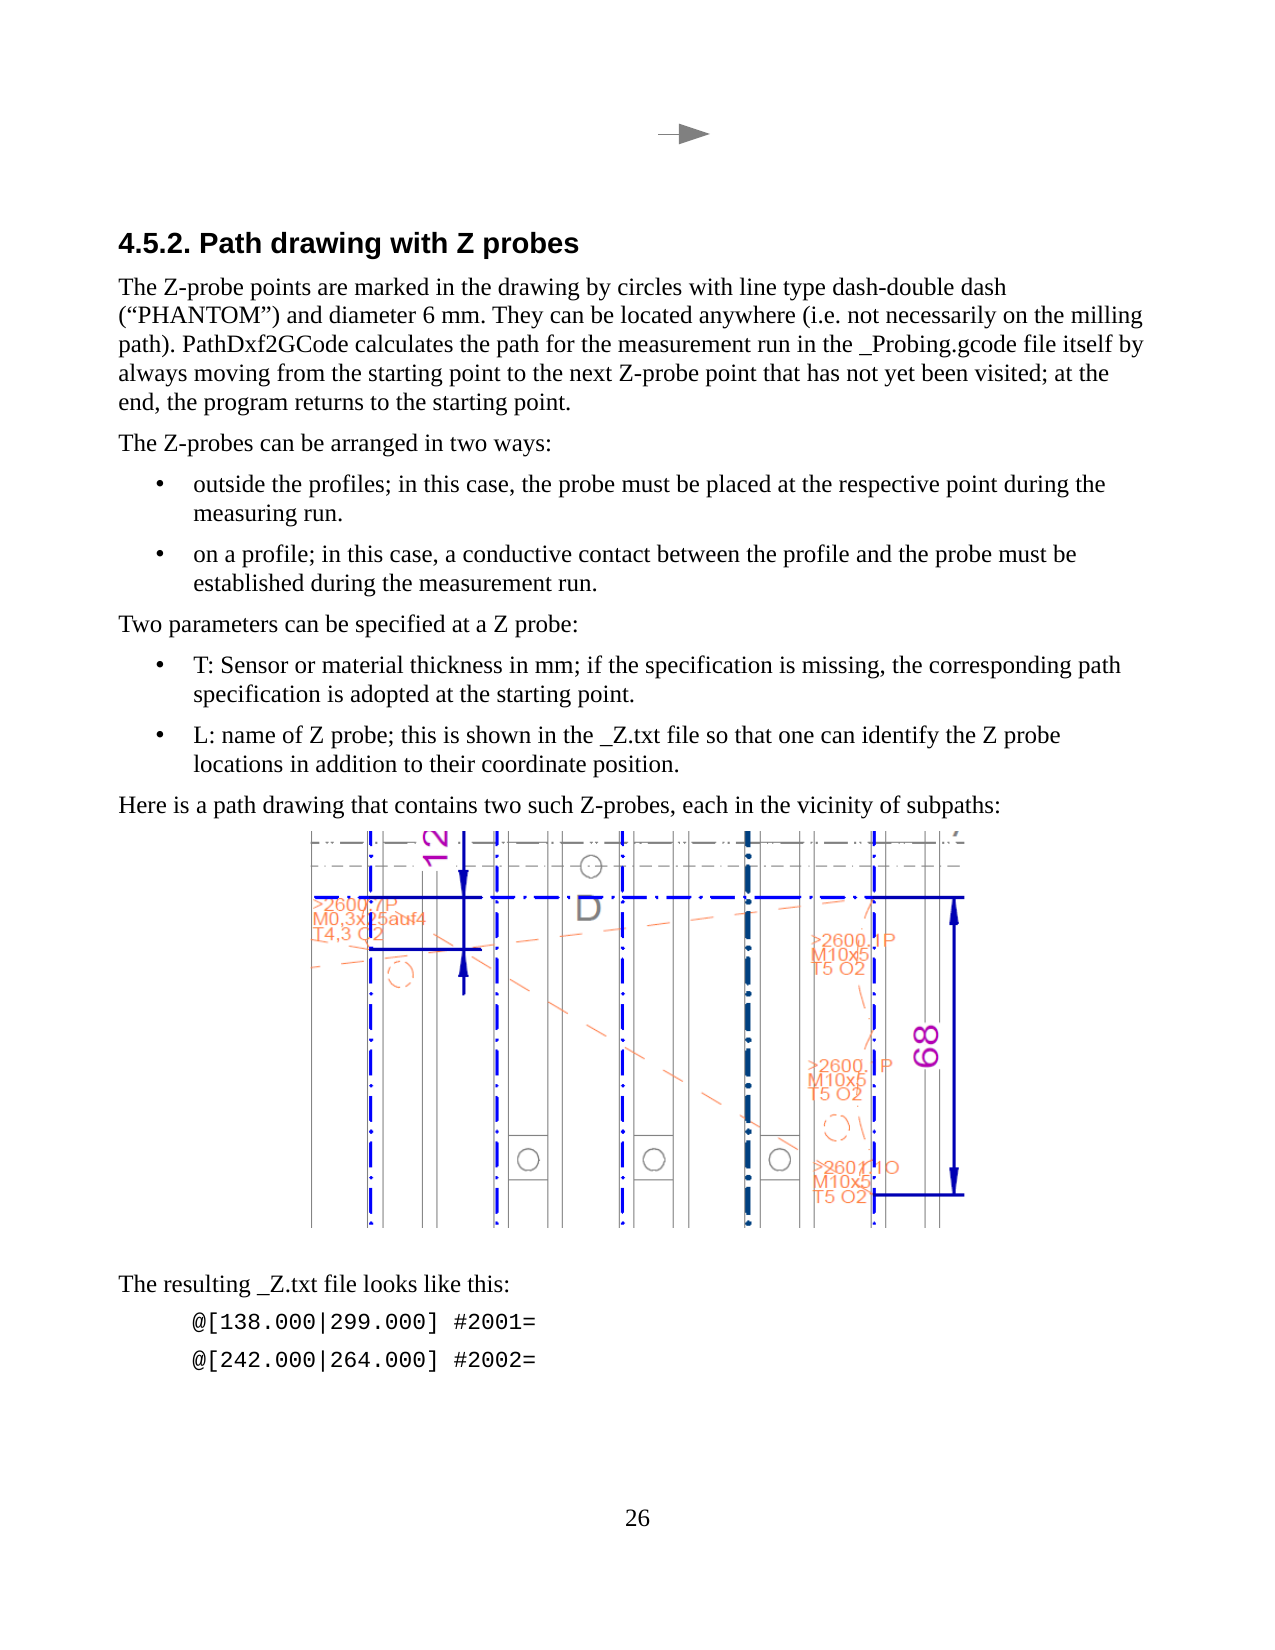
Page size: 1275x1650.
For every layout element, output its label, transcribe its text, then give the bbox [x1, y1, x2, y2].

text @[242.000|264.000] #2002= [192, 1349, 1157, 1375]
text @[138.000|299.000] #2001= [192, 1310, 1157, 1336]
text Two parameters can be specified at a Z probe: [118, 609, 1157, 638]
list T: Sensor or material thickness in mm; if the specification is missing, the corresponding path specification is adopted at the starting point. [156, 650, 1157, 708]
list outside the profiles; in this case, the probe must be placed at the respective point during the measuring run. [156, 469, 1157, 527]
text Here is a path drawing that contains two such Z-probes, each in the vicinity of subpaths: [118, 790, 1157, 819]
subtitle 4.5.2. Path drawing with Z probes [118, 226, 1157, 259]
picture [310, 831, 965, 1228]
list L: name of Z probe; this is shown in the _Z.txt file so that one can identify the Z probe locations in addition to their coordinate position. [156, 720, 1157, 778]
text The Z-probes can be arranged in two ways: [118, 428, 1157, 457]
text The Z-probe points are marked in the drawing by circles with line type dash-double dash (“PHANTOM”) and diameter 6 mm. They can be located anywhere (i.e. not necessarily on the milling path). PathDxf2GCode calculates the path for the measurement run in the _Probing.gcode file itself by always moving from the starting point to the next Z-probe point that has not yet been visited; at the end, the program returns to the starting point. [118, 272, 1157, 415]
text The resulting _Z.txt file looks like this: [118, 1269, 1157, 1298]
list on a profile; in this case, a conductive contact between the profile and the probe must be established during the measurement run. [156, 539, 1157, 597]
